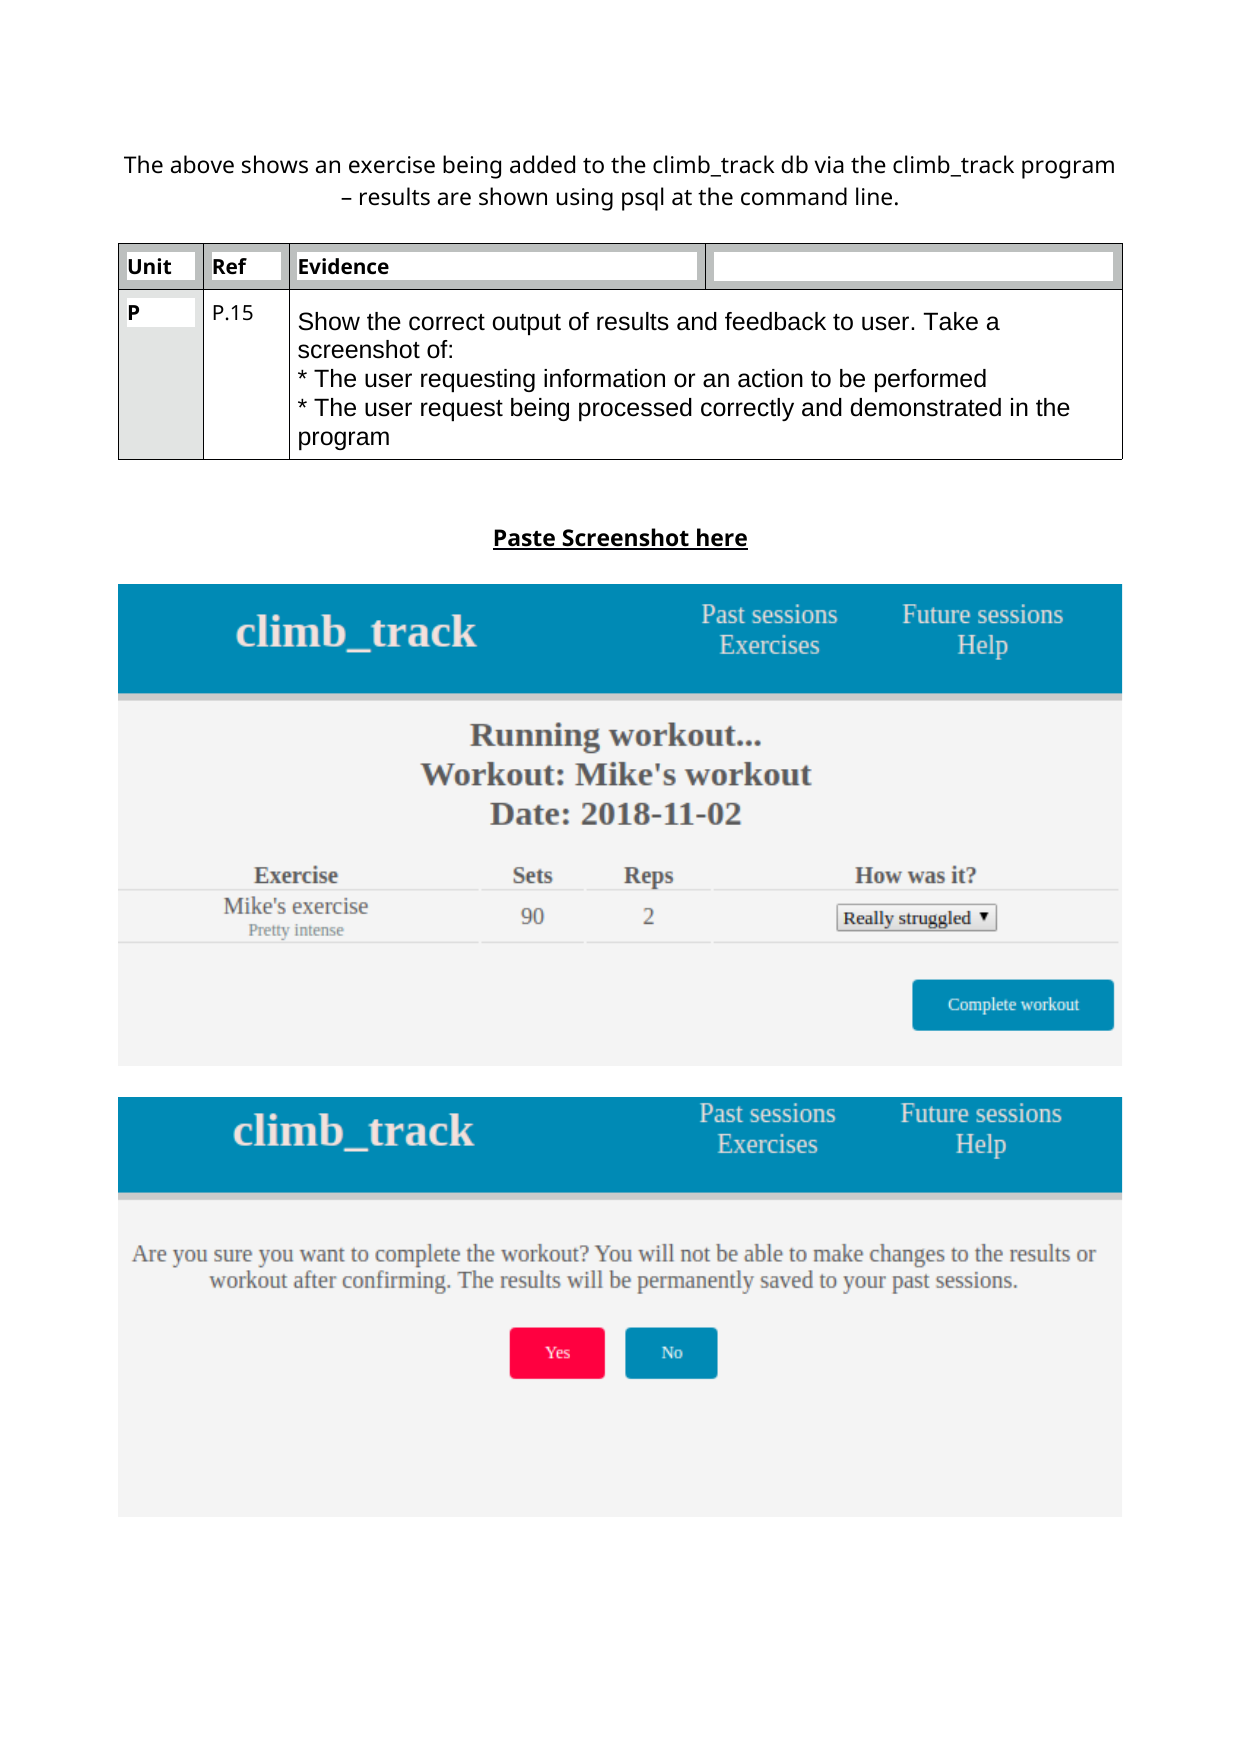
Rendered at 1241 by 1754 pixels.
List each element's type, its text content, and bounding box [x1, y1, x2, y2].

picture [1021, 610, 1026, 623]
text Paste Screenshot here [118, 522, 1122, 553]
picture [814, 1109, 825, 1122]
picture [977, 1109, 1017, 1122]
picture [930, 1107, 969, 1122]
picture [323, 615, 345, 646]
picture [258, 615, 268, 646]
picture [118, 1193, 1123, 1517]
picture [271, 625, 307, 646]
picture [701, 1103, 713, 1122]
table_header Unit [119, 244, 203, 289]
picture [406, 1124, 427, 1145]
picture [369, 1120, 404, 1145]
picture [703, 605, 715, 623]
text The above shows an exercise being added to the climb_track db via the climb_track program – results are shown using psql at the command line. [118, 149, 1122, 212]
picture [409, 625, 430, 646]
picture [281, 1124, 317, 1145]
table_header [706, 244, 1122, 289]
picture [959, 635, 975, 654]
picture [432, 625, 450, 646]
picture [735, 1140, 745, 1153]
picture [1042, 610, 1063, 623]
picture [268, 1124, 278, 1145]
picture [939, 610, 970, 623]
picture [234, 1124, 252, 1145]
picture [827, 1109, 835, 1122]
picture [782, 641, 786, 653]
picture [916, 1109, 927, 1122]
picture [751, 1109, 798, 1122]
picture [320, 1114, 343, 1145]
picture [717, 608, 745, 623]
picture [787, 1140, 817, 1153]
picture [957, 1134, 973, 1153]
picture [802, 610, 827, 623]
picture [1028, 610, 1039, 623]
picture [453, 615, 476, 646]
picture [307, 625, 320, 646]
picture [902, 1103, 915, 1122]
picture [932, 608, 937, 623]
picture [719, 1134, 732, 1153]
picture [919, 610, 929, 623]
picture [979, 610, 1008, 623]
table_cell P [119, 290, 203, 459]
table_cell P.15 [204, 290, 289, 459]
picture [721, 635, 734, 654]
picture [737, 641, 747, 654]
picture [988, 1134, 992, 1153]
picture [255, 1114, 265, 1145]
table_header Evidence [290, 244, 705, 289]
picture [1027, 1109, 1038, 1122]
picture [118, 694, 1123, 1066]
picture [780, 1140, 784, 1153]
picture [747, 1140, 776, 1153]
picture [753, 610, 800, 623]
picture [789, 641, 819, 654]
picture [237, 625, 255, 646]
picture [800, 1109, 812, 1122]
picture [450, 1114, 474, 1145]
picture [1011, 610, 1019, 623]
picture [715, 1107, 743, 1122]
picture [1020, 1109, 1024, 1122]
picture [371, 621, 407, 646]
table_cell Show the correct output of results and feedback to user. Take a screenshot of: * The user requesting information or an action to be performed * The user request being processed correctly and demonstrated in the program [290, 290, 1122, 459]
picture [997, 641, 1008, 659]
picture [976, 1140, 986, 1153]
picture [430, 1124, 448, 1145]
picture [749, 641, 780, 654]
picture [270, 1114, 277, 1120]
picture [829, 610, 837, 623]
picture [977, 635, 993, 654]
picture [1040, 1109, 1061, 1122]
picture [904, 605, 914, 623]
picture [995, 1140, 1006, 1158]
table_header Ref [204, 244, 289, 289]
